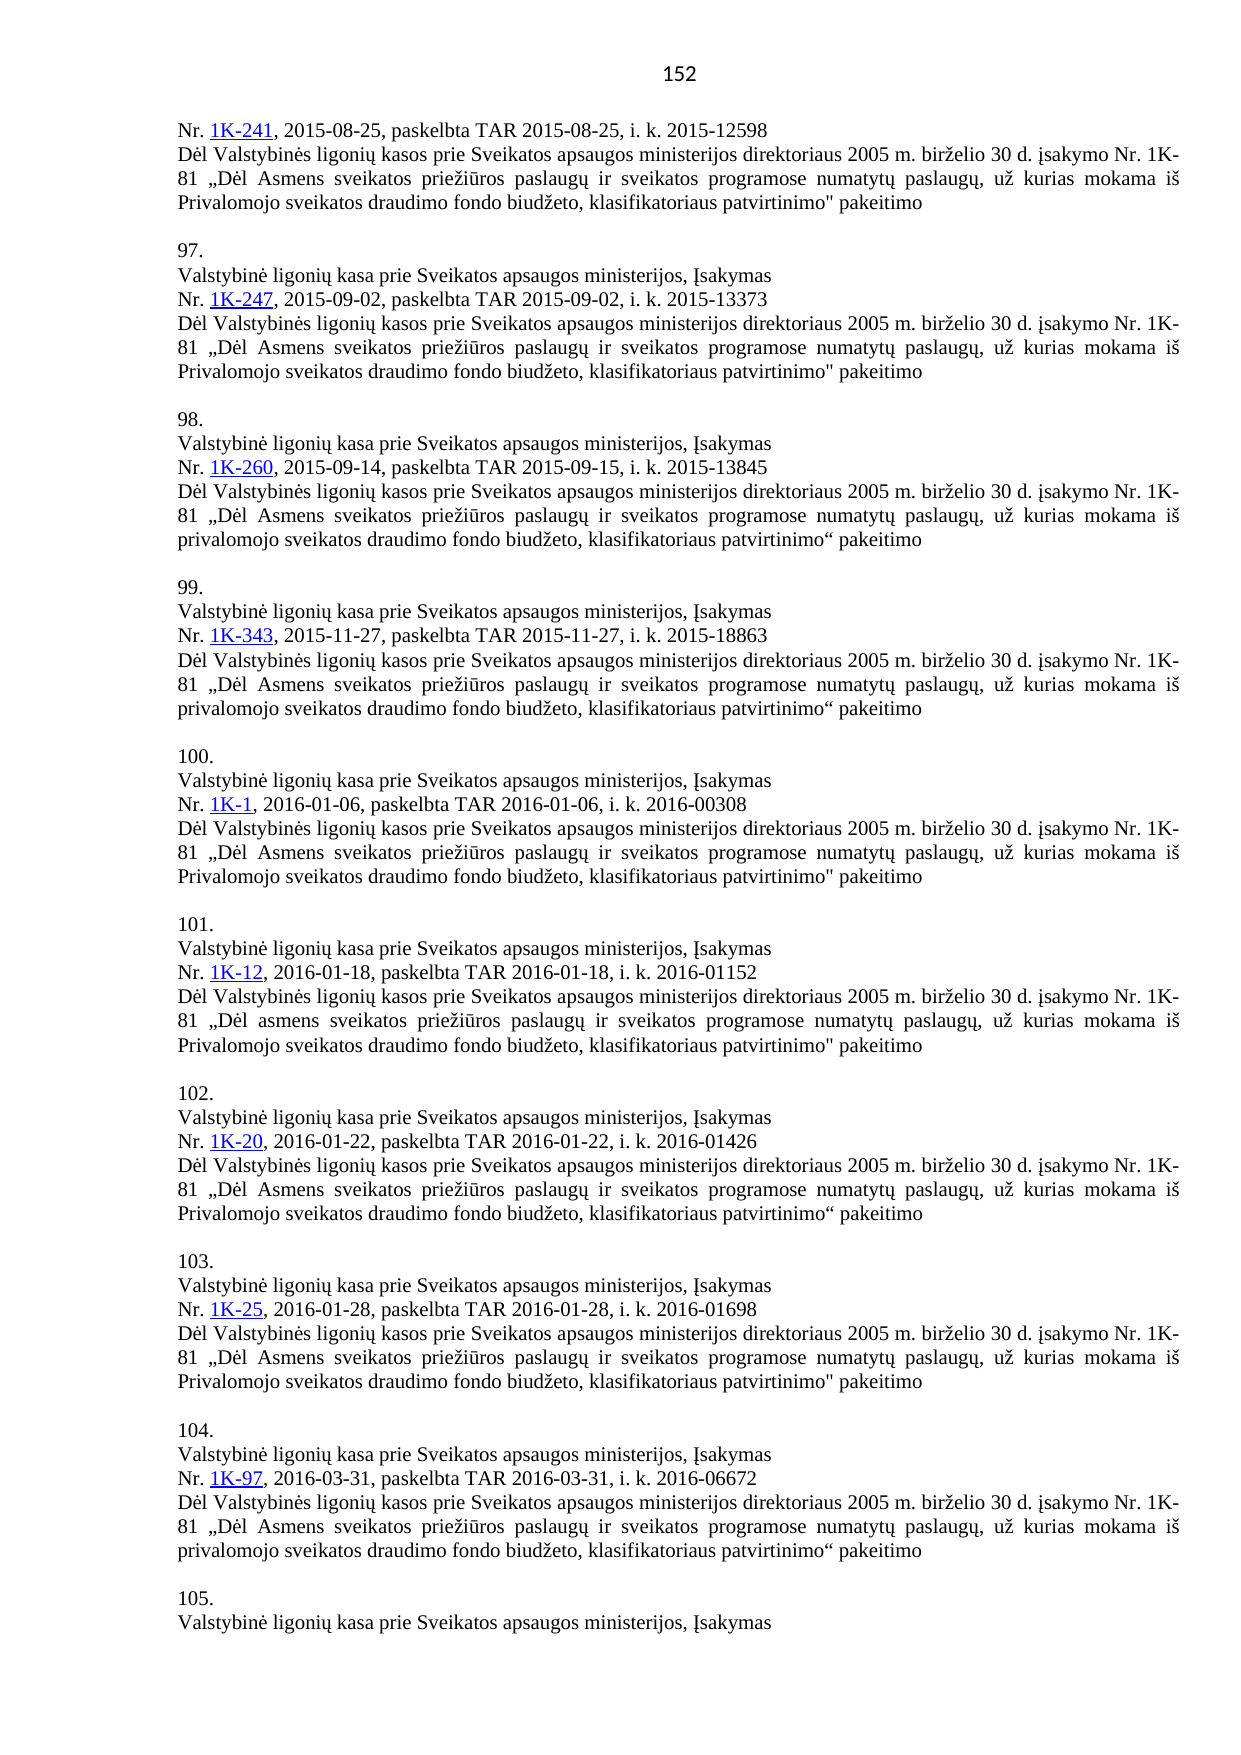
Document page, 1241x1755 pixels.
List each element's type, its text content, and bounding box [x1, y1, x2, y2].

text Nr. 1K-260, 2015-09-14, paskelbta TAR 2015-09-15, i. k. 2015-13845 [177, 455, 1181, 479]
text Nr. 1K-25, 2016-01-28, paskelbta TAR 2016-01-28, i. k. 2016-01698 [177, 1297, 1181, 1321]
text Dėl Valstybinės ligonių kasos prie Sveikatos apsaugos ministerijos direktoriaus 2005 m. birželio 30 d. įsakymo Nr. 1K-81 „Dėl Asmens sveikatos priežiūros paslaugų ir sveikatos programose numatytų paslaugų, už kurias mokama iš Privalomojo sveikatos draudimo fondo biudžeto, klasifikatoriaus patvirtinimo" pakeitimo [177, 1321, 1181, 1393]
text Dėl Valstybinės ligonių kasos prie Sveikatos apsaugos ministerijos direktoriaus 2005 m. birželio 30 d. įsakymo Nr. 1K-81 „Dėl Asmens sveikatos priežiūros paslaugų ir sveikatos programose numatytų paslaugų, už kurias mokama iš Privalomojo sveikatos draudimo fondo biudžeto, klasifikatoriaus patvirtinimo" pakeitimo [177, 816, 1181, 888]
text Valstybinė ligonių kasa prie Sveikatos apsaugos ministerijos, Įsakymas [177, 599, 1181, 623]
text Dėl Valstybinės ligonių kasos prie Sveikatos apsaugos ministerijos direktoriaus 2005 m. birželio 30 d. įsakymo Nr. 1K-81 „Dėl Asmens sveikatos priežiūros paslaugų ir sveikatos programose numatytų paslaugų, už kurias mokama iš privalomojo sveikatos draudimo fondo biudžeto, klasifikatoriaus patvirtinimo“ pakeitimo [177, 1490, 1181, 1562]
text Nr. 1K-20, 2016-01-22, paskelbta TAR 2016-01-22, i. k. 2016-01426 [177, 1129, 1181, 1153]
text Valstybinė ligonių kasa prie Sveikatos apsaugos ministerijos, Įsakymas [177, 936, 1181, 960]
text Nr. 1K-1, 2016-01-06, paskelbta TAR 2016-01-06, i. k. 2016-00308 [177, 792, 1181, 816]
text 98. [177, 407, 1181, 431]
text 103. [177, 1249, 1181, 1273]
text Valstybinė ligonių kasa prie Sveikatos apsaugos ministerijos, Įsakymas [177, 1610, 1181, 1634]
text Nr. 1K-241, 2015-08-25, paskelbta TAR 2015-08-25, i. k. 2015-12598 [177, 118, 1181, 142]
text Dėl Valstybinės ligonių kasos prie Sveikatos apsaugos ministerijos direktoriaus 2005 m. birželio 30 d. įsakymo Nr. 1K-81 „Dėl Asmens sveikatos priežiūros paslaugų ir sveikatos programose numatytų paslaugų, už kurias mokama iš privalomojo sveikatos draudimo fondo biudžeto, klasifikatoriaus patvirtinimo“ pakeitimo [177, 647, 1181, 720]
text Dėl Valstybinės ligonių kasos prie Sveikatos apsaugos ministerijos direktoriaus 2005 m. birželio 30 d. įsakymo Nr. 1K-81 „Dėl Asmens sveikatos priežiūros paslaugų ir sveikatos programose numatytų paslaugų, už kurias mokama iš Privalomojo sveikatos draudimo fondo biudžeto, klasifikatoriaus patvirtinimo“ pakeitimo [177, 1153, 1181, 1225]
text Dėl Valstybinės ligonių kasos prie Sveikatos apsaugos ministerijos direktoriaus 2005 m. birželio 30 d. įsakymo Nr. 1K-81 „Dėl Asmens sveikatos priežiūros paslaugų ir sveikatos programose numatytų paslaugų, už kurias mokama iš privalomojo sveikatos draudimo fondo biudžeto, klasifikatoriaus patvirtinimo“ pakeitimo [177, 479, 1181, 551]
text Valstybinė ligonių kasa prie Sveikatos apsaugos ministerijos, Įsakymas [177, 431, 1181, 455]
text 102. [177, 1081, 1181, 1105]
text Valstybinė ligonių kasa prie Sveikatos apsaugos ministerijos, Įsakymas [177, 768, 1181, 792]
text 105. [177, 1586, 1181, 1610]
text 99. [177, 575, 1181, 599]
text Valstybinė ligonių kasa prie Sveikatos apsaugos ministerijos, Įsakymas [177, 1442, 1181, 1466]
text 104. [177, 1417, 1181, 1442]
text Nr. 1K-12, 2016-01-18, paskelbta TAR 2016-01-18, i. k. 2016-01152 [177, 960, 1181, 984]
text Valstybinė ligonių kasa prie Sveikatos apsaugos ministerijos, Įsakymas [177, 262, 1181, 287]
text 100. [177, 744, 1181, 768]
text Nr. 1K-97, 2016-03-31, paskelbta TAR 2016-03-31, i. k. 2016-06672 [177, 1466, 1181, 1490]
text Dėl Valstybinės ligonių kasos prie Sveikatos apsaugos ministerijos direktoriaus 2005 m. birželio 30 d. įsakymo Nr. 1K-81 „Dėl Asmens sveikatos priežiūros paslaugų ir sveikatos programose numatytų paslaugų, už kurias mokama iš Privalomojo sveikatos draudimo fondo biudžeto, klasifikatoriaus patvirtinimo" pakeitimo [177, 311, 1181, 383]
text Nr. 1K-343, 2015-11-27, paskelbta TAR 2015-11-27, i. k. 2015-18863 [177, 623, 1181, 647]
text Nr. 1K-247, 2015-09-02, paskelbta TAR 2015-09-02, i. k. 2015-13373 [177, 287, 1181, 311]
text Dėl Valstybinės ligonių kasos prie Sveikatos apsaugos ministerijos direktoriaus 2005 m. birželio 30 d. įsakymo Nr. 1K-81 „Dėl asmens sveikatos priežiūros paslaugų ir sveikatos programose numatytų paslaugų, už kurias mokama iš Privalomojo sveikatos draudimo fondo biudžeto, klasifikatoriaus patvirtinimo" pakeitimo [177, 984, 1181, 1057]
text Valstybinė ligonių kasa prie Sveikatos apsaugos ministerijos, Įsakymas [177, 1105, 1181, 1129]
text Dėl Valstybinės ligonių kasos prie Sveikatos apsaugos ministerijos direktoriaus 2005 m. birželio 30 d. įsakymo Nr. 1K-81 „Dėl Asmens sveikatos priežiūros paslaugų ir sveikatos programose numatytų paslaugų, už kurias mokama iš Privalomojo sveikatos draudimo fondo biudžeto, klasifikatoriaus patvirtinimo" pakeitimo [177, 142, 1181, 214]
text Valstybinė ligonių kasa prie Sveikatos apsaugos ministerijos, Įsakymas [177, 1273, 1181, 1297]
text 101. [177, 912, 1181, 936]
text 97. [177, 238, 1181, 262]
